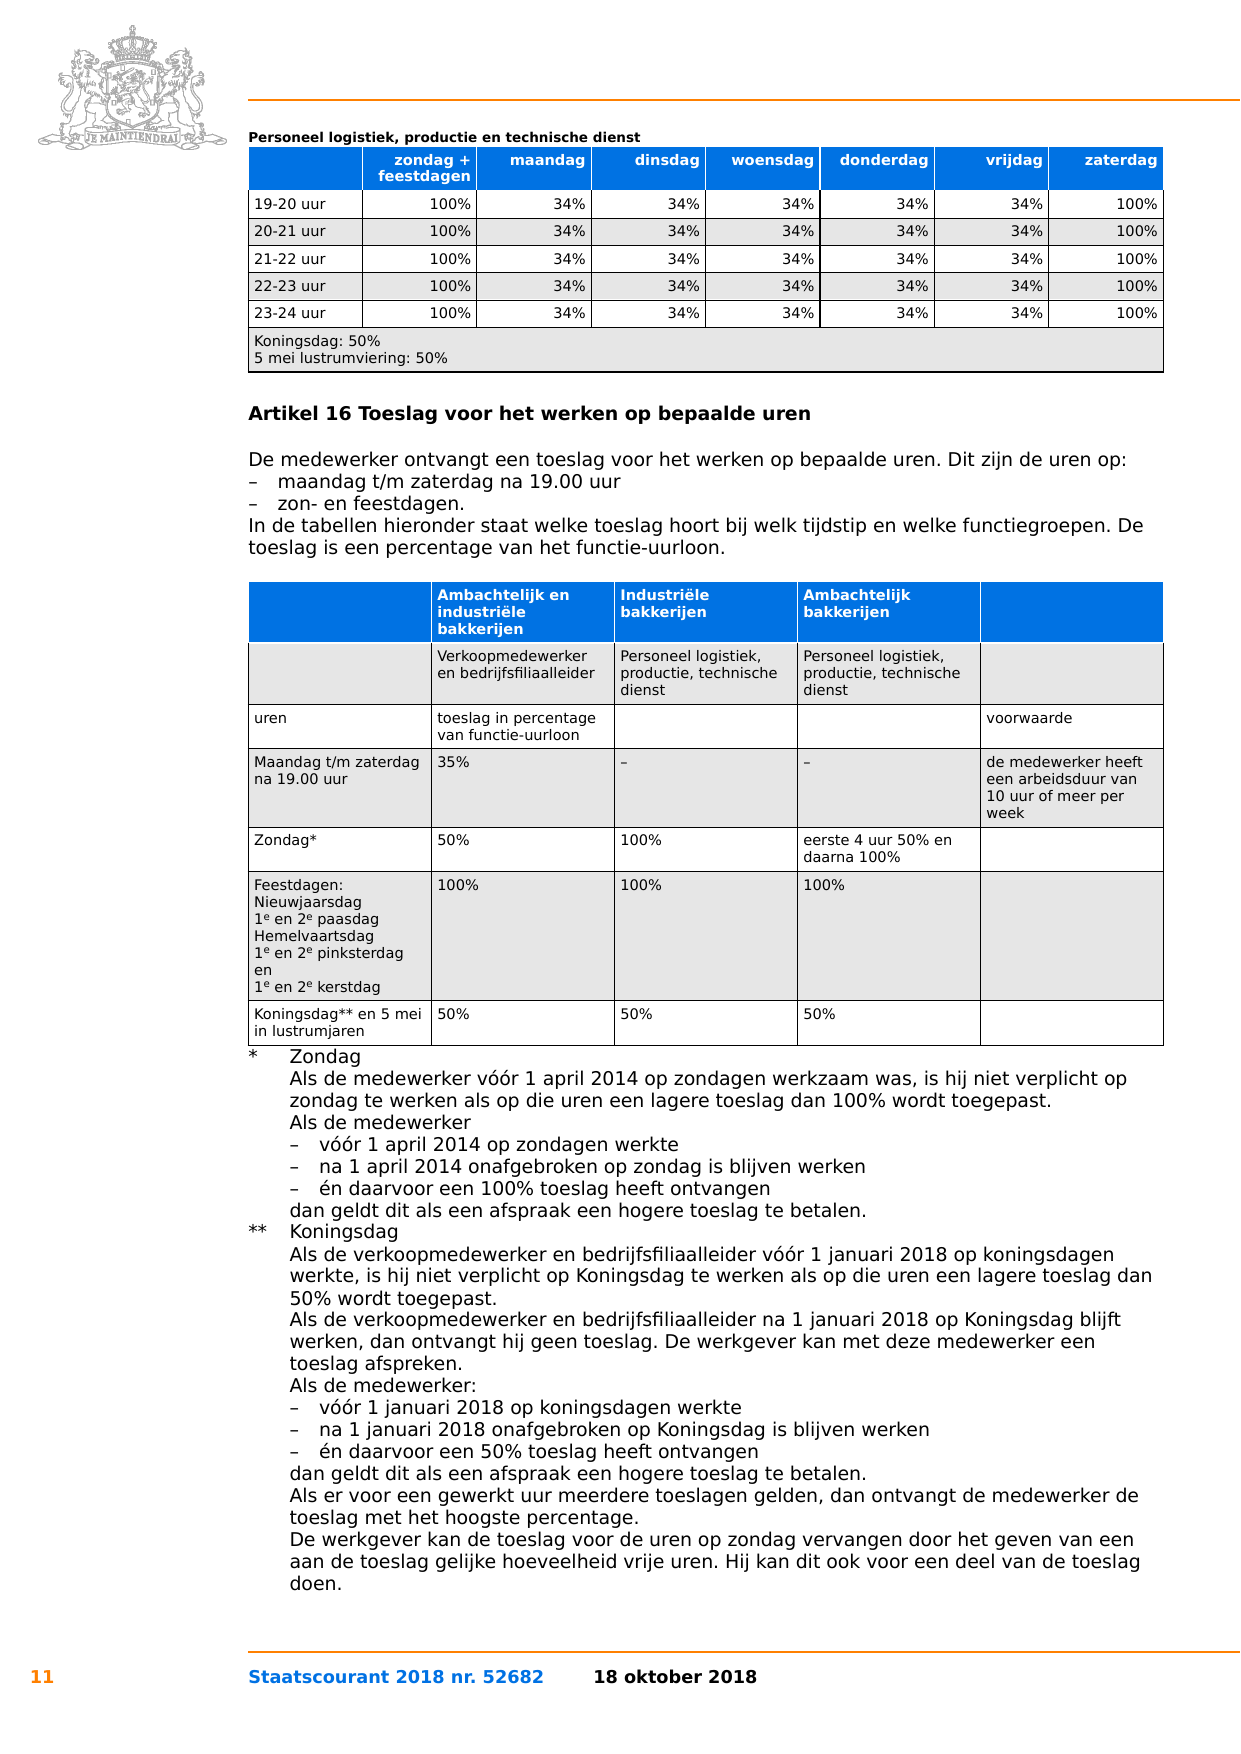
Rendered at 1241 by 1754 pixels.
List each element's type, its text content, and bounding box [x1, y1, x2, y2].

table_cell 50% [432, 828, 614, 871]
table_cell 21-22 uur [249, 246, 362, 272]
table_cell [798, 705, 980, 748]
text – én daarvoor een 50% toeslag heeft ontvangen [289, 1441, 1163, 1463]
table_cell 34% [592, 273, 705, 299]
table_cell 34% [935, 191, 1048, 217]
text – maandag t/m zaterdag na 19.00 uur [248, 471, 1163, 493]
subtitle Artikel 16 Toeslag voor het werken op bepaalde uren [248, 402, 1163, 424]
table_cell 34% [592, 246, 705, 272]
text – vóór 1 januari 2018 op koningsdagen werkte [289, 1397, 1163, 1419]
table_cell 34% [821, 219, 934, 245]
table_cell [981, 644, 1163, 704]
table_cell Verkoopmedewerker en bedrijfsfiliaalleider [432, 644, 614, 704]
table_cell 100% [363, 273, 476, 299]
table_cell Personeel logistiek, productie, technische dienst [615, 644, 797, 704]
table_cell Koningsdag** en 5 mei in lustrumjaren [249, 1001, 431, 1044]
table_cell 34% [821, 273, 934, 299]
table_cell 100% [1049, 301, 1163, 327]
table_cell 34% [477, 273, 591, 299]
table_cell 34% [477, 191, 591, 217]
text – na 1 april 2014 onafgebroken op zondag is blijven werken [289, 1156, 1163, 1177]
table_cell 34% [706, 273, 819, 299]
table_cell 35% [432, 749, 614, 827]
table_cell [249, 147, 362, 190]
table_header Ambachtelijk en industriële bakkerijen [432, 582, 614, 642]
table_cell uren [249, 705, 431, 748]
text De werkgever kan de toeslag voor de uren op zondag vervangen door het geven van een aan de toeslag gelijke hoeveelheid vrije uren. Hij kan dit ook voor een deel van de toeslag doen. [289, 1529, 1163, 1595]
table_cell 19-20 uur [249, 191, 362, 217]
table_cell 100% [363, 191, 476, 217]
table_header [981, 582, 1163, 642]
table_cell 34% [821, 246, 934, 272]
table_cell Personeel logistiek, productie, technische dienst [798, 644, 980, 704]
text dan geldt dit als een afspraak een hogere toeslag te betalen. [289, 1463, 1163, 1485]
table_cell – [615, 749, 797, 827]
table_cell zondag + feestdagen [363, 147, 476, 190]
text – vóór 1 april 2014 op zondagen werkte [289, 1133, 1163, 1156]
table_cell 50% [798, 1001, 980, 1044]
table_cell 34% [706, 301, 819, 327]
table_cell de medewerker heeft een arbeidsduur van 10 uur of meer per week [981, 749, 1163, 827]
table_cell Maandag t/m zaterdag na 19.00 uur [249, 749, 431, 827]
text dan geldt dit als een afspraak een hogere toeslag te betalen. [289, 1199, 1163, 1221]
text Als de medewerker [289, 1112, 1163, 1133]
text Als er voor een gewerkt uur meerdere toeslagen gelden, dan ontvangt de medewerker de toeslag met het hoogste percentage. [289, 1485, 1163, 1529]
table_cell 100% [432, 872, 614, 1000]
table_cell Zondag* [249, 828, 431, 871]
table_header Ambachtelijk bakkerijen [798, 582, 980, 642]
table_cell 34% [592, 191, 705, 217]
table_cell woensdag [706, 147, 819, 190]
table_cell vrijdag [935, 147, 1048, 190]
text Als de medewerker vóór 1 april 2014 op zondagen werkzaam was, is hij niet verplicht op zondag te werken als op die uren een lagere toeslag dan 100% wordt toegepast. [289, 1068, 1163, 1112]
table_cell 100% [615, 828, 797, 871]
table_cell 20-21 uur [249, 219, 362, 245]
table_cell 100% [363, 246, 476, 272]
text – zon- en feestdagen. [248, 493, 1163, 515]
table_cell [249, 644, 431, 704]
table_cell Feestdagen: Nieuwjaarsdag 1e en 2e paasdag Hemelvaartsdag 1e en 2e pinksterdag en 1e en 2e kerstdag [249, 872, 431, 1000]
table_cell zaterdag [1049, 147, 1163, 190]
text – na 1 januari 2018 onafgebroken op Koningsdag is blijven werken [289, 1419, 1163, 1441]
table_header [249, 582, 431, 642]
table_cell 34% [935, 219, 1048, 245]
text – én daarvoor een 100% toeslag heeft ontvangen [289, 1177, 1163, 1199]
text Als de verkoopmedewerker en bedrijfsfiliaalleider na 1 januari 2018 op Koningsdag blijft werken, dan ontvangt hij geen toeslag. De werkgever kan met deze medewerker een toeslag afspreken. [289, 1309, 1163, 1375]
table_cell 34% [935, 301, 1048, 327]
table_cell voorwaarde [981, 705, 1163, 748]
table_cell 100% [615, 872, 797, 1000]
table_cell 34% [477, 246, 591, 272]
table_cell toeslag in percentage van functie-uurloon [432, 705, 614, 748]
text In de tabellen hieronder staat welke toeslag hoort bij welk tijdstip en welke functiegroepen. De toeslag is een percentage van het functie-uurloon. [248, 515, 1163, 559]
table_cell 34% [935, 273, 1048, 299]
table_cell 34% [592, 219, 705, 245]
table_cell 100% [1049, 219, 1163, 245]
table_cell dinsdag [592, 147, 705, 190]
text * Zondag [248, 1046, 1163, 1068]
table_cell 100% [1049, 246, 1163, 272]
table_cell 34% [706, 219, 819, 245]
table_cell [981, 828, 1163, 871]
table_cell 34% [592, 301, 705, 327]
table_cell – [798, 749, 980, 827]
text De medewerker ontvangt een toeslag voor het werken op bepaalde uren. Dit zijn de uren op: [248, 449, 1163, 471]
table_cell 34% [477, 301, 591, 327]
table_cell 100% [1049, 273, 1163, 299]
table_cell 34% [706, 191, 819, 217]
table_cell 22-23 uur [249, 273, 362, 299]
text Als de medewerker: [289, 1375, 1163, 1397]
table_cell 50% [432, 1001, 614, 1044]
picture [38, 25, 227, 150]
text Als de verkoopmedewerker en bedrijfsfiliaalleider vóór 1 januari 2018 op koningsdagen werkte, is hij niet verplicht op Koningsdag te werken als op die uren een lagere toeslag dan 50% wordt toegepast. [289, 1243, 1163, 1309]
table_cell 34% [706, 246, 819, 272]
table_cell 34% [821, 301, 934, 327]
table_cell 100% [363, 301, 476, 327]
table_cell donderdag [821, 147, 934, 190]
table_cell 34% [821, 191, 934, 217]
table_cell Koningsdag: 50% 5 mei lustrumviering: 50% [249, 328, 1163, 371]
table_header Industriële bakkerijen [615, 582, 797, 642]
text ** Koningsdag [248, 1221, 1163, 1243]
table_cell 50% [615, 1001, 797, 1044]
table_cell eerste 4 uur 50% en daarna 100% [798, 828, 980, 871]
table_cell [981, 872, 1163, 1000]
table_cell 34% [935, 246, 1048, 272]
table_cell 100% [363, 219, 476, 245]
table_cell [615, 705, 797, 748]
table_cell 100% [798, 872, 980, 1000]
table_cell 100% [1049, 191, 1163, 217]
table_cell 34% [477, 219, 591, 245]
table_cell 23-24 uur [249, 301, 362, 327]
table_cell maandag [477, 147, 591, 190]
table_cell [981, 1001, 1163, 1044]
table_header Personeel logistiek, productie en technische dienst [248, 130, 1163, 146]
